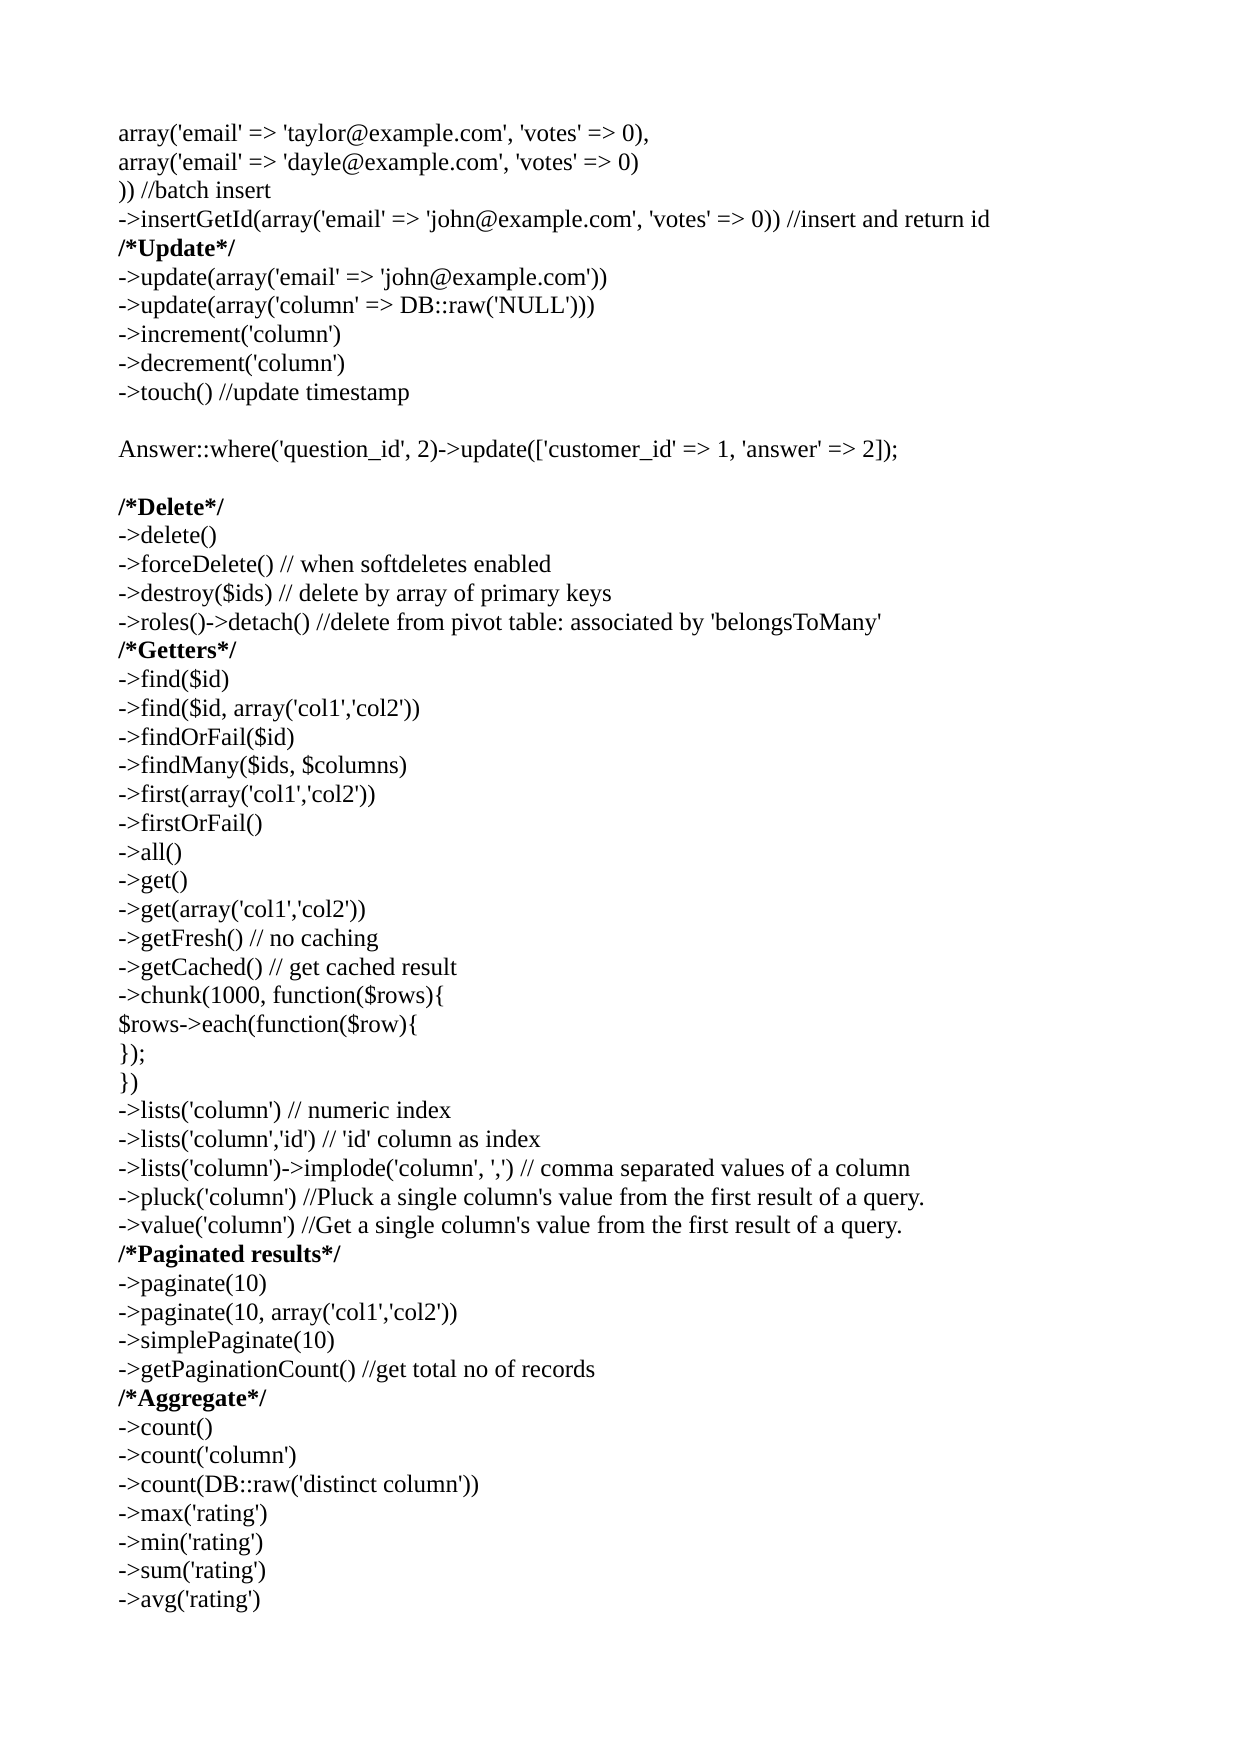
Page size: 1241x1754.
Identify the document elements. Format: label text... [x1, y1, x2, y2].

text Answer::where('question_id', 2)->update(['customer_id' => 1, 'answer' => 2]); [118, 434, 1122, 463]
text ->first(array('col1','col2')) [118, 779, 1122, 808]
text $rows->each(function($row){ [118, 1009, 1122, 1038]
text ->increment('column') [118, 319, 1122, 348]
text ->findOrFail($id) [118, 722, 1122, 751]
text }); [118, 1038, 1122, 1067]
text ->get(array('col1','col2')) [118, 894, 1122, 923]
text ->get() [118, 866, 1122, 894]
text ->sum('rating') [118, 1556, 1122, 1584]
text ->chunk(1000, function($rows){ [118, 981, 1122, 1009]
text ->destroy($ids) // delete by array of primary keys [118, 578, 1122, 607]
text ->lists('column')->implode('column', ',') // comma separated values of a column [118, 1153, 1122, 1182]
text ->update(array('column' => DB::raw('NULL'))) [118, 291, 1122, 319]
text ->lists('column') // numeric index [118, 1096, 1122, 1124]
text ->decrement('column') [118, 348, 1122, 377]
text ->lists('column','id') // 'id' column as index [118, 1124, 1122, 1153]
text ->count() [118, 1412, 1122, 1441]
text ->update(array('email' => 'john@example.com')) [118, 262, 1122, 291]
text ->firstOrFail() [118, 808, 1122, 837]
text /*Aggregate*/ [118, 1383, 1122, 1412]
text ->touch() //update timestamp [118, 377, 1122, 406]
text ->count(DB::raw('distinct column')) [118, 1469, 1122, 1498]
text ->count('column') [118, 1441, 1122, 1469]
text ->value('column') //Get a single column's value from the first result of a query. [118, 1211, 1122, 1239]
text ->delete() [118, 521, 1122, 549]
text /*Getters*/ [118, 636, 1122, 664]
text ->min('rating') [118, 1527, 1122, 1556]
text array('email' => 'taylor@example.com', 'votes' => 0), [118, 118, 1122, 147]
text )) //batch insert [118, 176, 1122, 204]
text ->getCached() // get cached result [118, 952, 1122, 981]
text ->avg('rating') [118, 1584, 1122, 1613]
text array('email' => 'dayle@example.com', 'votes' => 0) [118, 147, 1122, 176]
text /*Update*/ [118, 233, 1122, 262]
text ->findMany($ids, $columns) [118, 751, 1122, 779]
text ->insertGetId(array('email' => 'john@example.com', 'votes' => 0)) //insert and return id [118, 204, 1122, 233]
text }) [118, 1067, 1122, 1096]
text ->find($id) [118, 664, 1122, 693]
text ->max('rating') [118, 1498, 1122, 1527]
text ->all() [118, 837, 1122, 866]
text ->simplePaginate(10) [118, 1326, 1122, 1354]
text ->getPaginationCount() //get total no of records [118, 1354, 1122, 1383]
text /*Paginated results*/ [118, 1239, 1122, 1268]
text ->find($id, array('col1','col2')) [118, 693, 1122, 722]
text ->forceDelete() // when softdeletes enabled [118, 549, 1122, 578]
text ->pluck('column') //Pluck a single column's value from the first result of a query. [118, 1182, 1122, 1211]
text ->paginate(10, array('col1','col2')) [118, 1297, 1122, 1326]
text ->paginate(10) [118, 1268, 1122, 1297]
text ->roles()->detach() //delete from pivot table: associated by 'belongsToMany' [118, 607, 1122, 636]
text /*Delete*/ [118, 492, 1122, 521]
text ->getFresh() // no caching [118, 923, 1122, 952]
